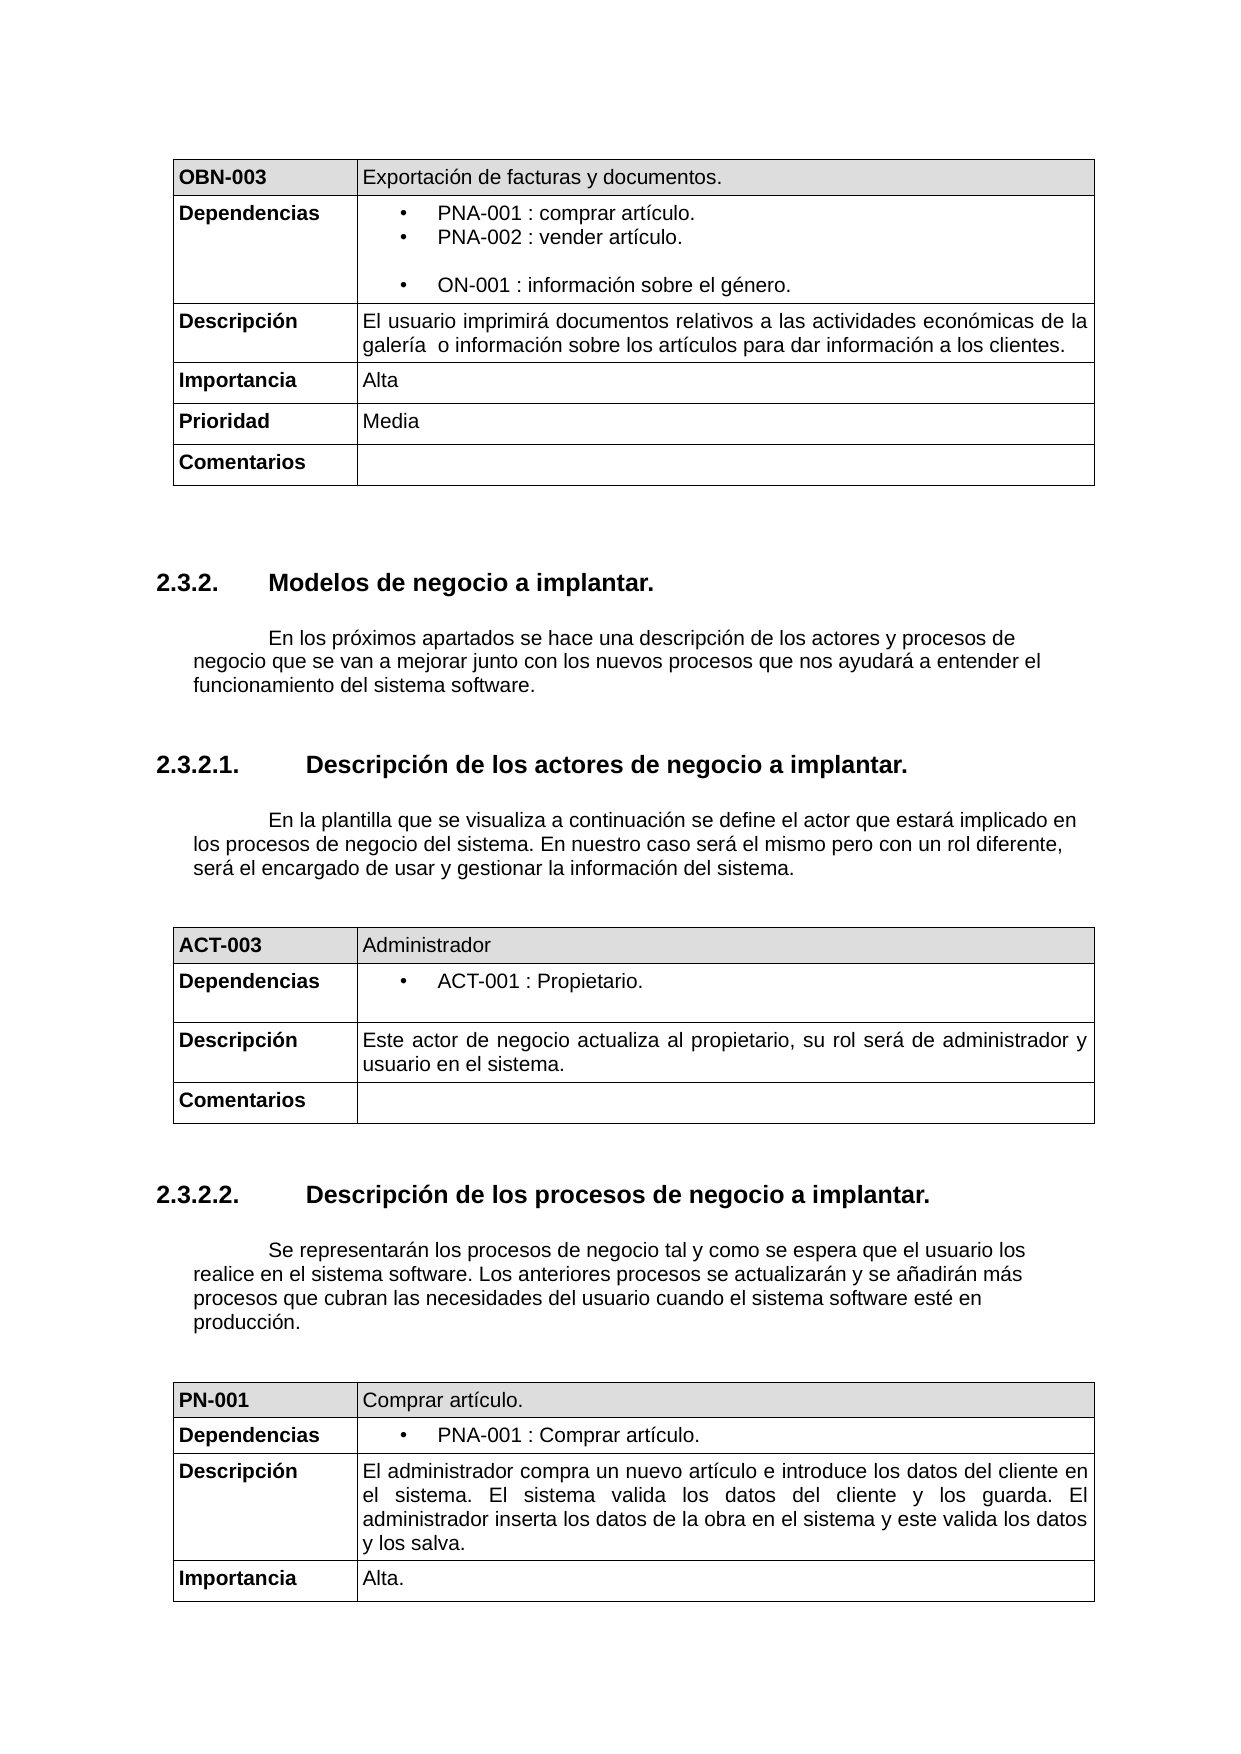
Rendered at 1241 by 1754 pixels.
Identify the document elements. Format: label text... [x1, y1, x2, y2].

text En los próximos apartados se hace una descripción de los actores y procesos de negocio que se van a mejorar junto con los nuevos procesos que nos ayudará a entender el funcionamiento del sistema software. [193, 625, 1093, 697]
table_cell Este actor de negocio actualiza al propietario, su rol será de administrador y usuario en el sistema. [358, 1023, 1094, 1082]
table_cell PNA-001 : Comprar artículo. [358, 1418, 1094, 1453]
table_header Comprar artículo. [358, 1383, 1094, 1417]
table_cell Comentarios [174, 1083, 357, 1123]
table_header PN-001 [174, 1383, 357, 1417]
table_header ACT-003 [174, 928, 357, 963]
list Descripción de los actores de negocio a implantar. [156, 750, 1093, 779]
table_cell Dependencias [174, 196, 357, 303]
table_cell Descripción [174, 1023, 357, 1082]
table_header OBN-003 [174, 160, 357, 195]
table_cell Descripción [174, 1454, 357, 1560]
table_cell PNA-001 : comprar artículo. PNA-002 : vender artículo. ON-001 : información sobre el género. [358, 196, 1094, 303]
table_cell Dependencias [174, 964, 357, 1022]
table_header Exportación de facturas y documentos. [358, 160, 1094, 195]
table_cell [358, 1083, 1094, 1123]
table_cell Alta [358, 363, 1094, 403]
list Modelos de negocio a implantar. [156, 568, 1093, 597]
table_cell Importancia [174, 1561, 357, 1601]
list Descripción de los procesos de negocio a implantar. [156, 1180, 1093, 1209]
table_cell Alta. [358, 1561, 1094, 1601]
table_cell El administrador compra un nuevo artículo e introduce los datos del cliente en el sistema. El sistema valida los datos del cliente y los guarda. El administrador inserta los datos de la obra en el sistema y este valida los datos y los salva. [358, 1454, 1094, 1560]
text Se representarán los procesos de negocio tal y como se espera que el usuario los realice en el sistema software. Los anteriores procesos se actualizarán y se añadirán más procesos que cubran las necesidades del usuario cuando el sistema software esté en producción. [193, 1238, 1093, 1334]
table_header Administrador [358, 928, 1094, 963]
table_cell [358, 445, 1094, 485]
table_cell Comentarios [174, 445, 357, 485]
text En la plantilla que se visualiza a continuación se define el actor que estará implicado en los procesos de negocio del sistema. En nuestro caso será el mismo pero con un rol diferente, será el encargado de usar y gestionar la información del sistema. [193, 807, 1093, 879]
table_cell Dependencias [174, 1418, 357, 1453]
table_cell Descripción [174, 304, 357, 362]
table_cell Media [358, 404, 1094, 444]
table_cell El usuario imprimirá documentos relativos a las actividades económicas de la galería o información sobre los artículos para dar información a los clientes. [358, 304, 1094, 362]
table_cell Prioridad [174, 404, 357, 444]
table_cell ACT-001 : Propietario. [358, 964, 1094, 1022]
table_cell Importancia [174, 363, 357, 403]
